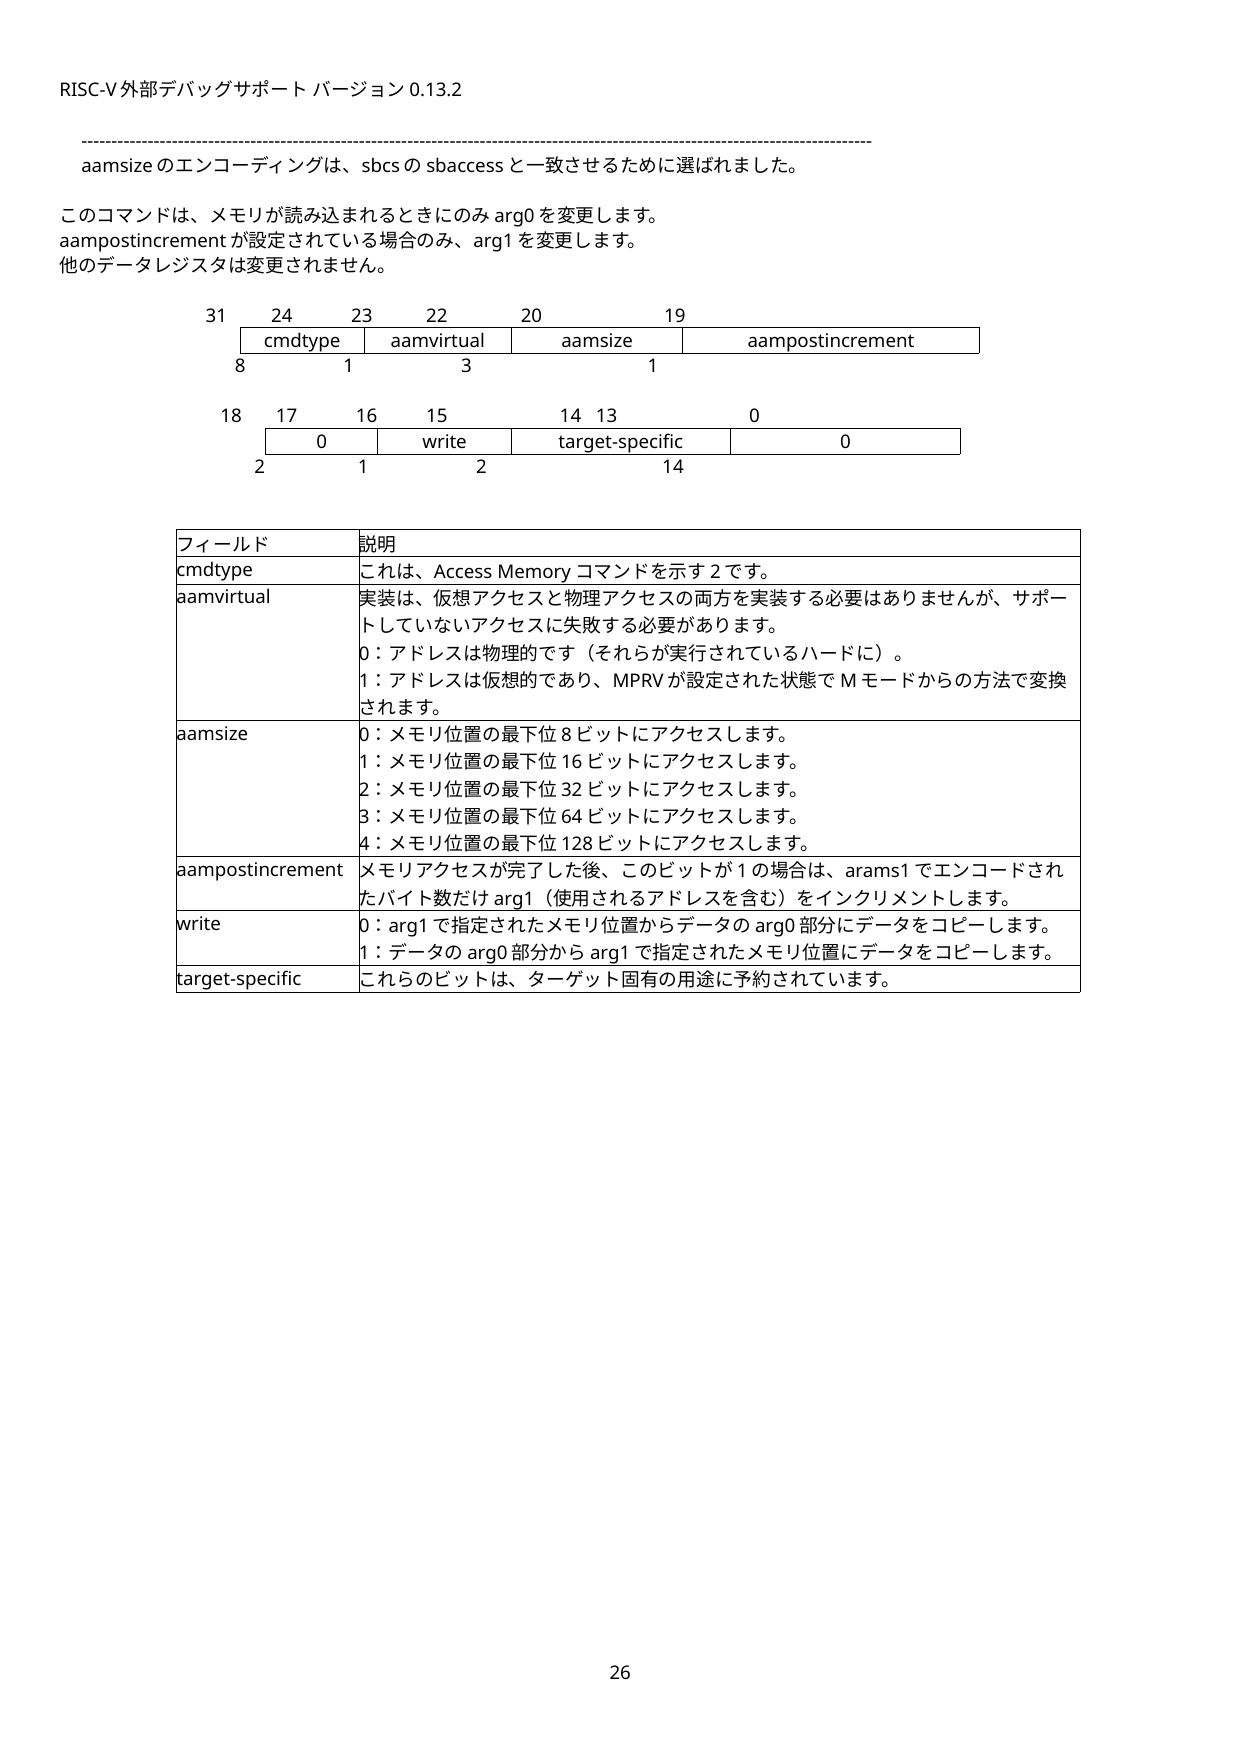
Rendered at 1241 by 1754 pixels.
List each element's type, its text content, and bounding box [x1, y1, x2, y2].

table_cell target-specific [177, 966, 359, 992]
text 31 24 23 22 20 19 [59, 302, 1181, 327]
text ----------------------------------------------------------------------------------------------------------------------------------- [81, 127, 1181, 152]
table_header 説明 [360, 530, 1080, 556]
table_cell 0：メモリ位置の最下位8ビットにアクセスします。 1：メモリ位置の最下位16ビットにアクセスします。 2：メモリ位置の最下位32ビットにアクセスします。 3：メモリ位置の最下位64ビットにアクセスします。 4：メモリ位置の最下位128ビットにアクセスします。 [360, 721, 1080, 856]
text 2 1 2 14 [59, 454, 1181, 479]
table_header aamvirtual [365, 328, 511, 353]
table_cell aamvirtual [177, 585, 359, 720]
table_cell aampostincrement [177, 857, 359, 910]
table_cell aamsize [177, 721, 359, 856]
text 他のデータレジスタは変更されません。 [59, 252, 1181, 277]
table_header 0 [266, 429, 377, 453]
table_cell 実装は、仮想アクセスと物理アクセスの両方を実装する必要はありませんが、サポートしていないアクセスに失敗する必要があります。 0：アドレスは物理的です（それらが実行されているハードに）。 1：アドレスは仮想的であり、MPRVが設定された状態でMモードからの方法で変換されます。 [360, 585, 1080, 720]
table_cell これらのビットは、ターゲット固有の用途に予約されています。 [360, 966, 1080, 992]
text aamsizeのエンコーディングは、sbcsのsbaccessと一致させるために選ばれました。 [81, 152, 1181, 177]
text 18 17 16 15 14 13 0 [59, 403, 1181, 428]
text aampostincrementが設定されている場合のみ、arg1を変更します。 [59, 227, 1181, 252]
table_header フィールド [177, 530, 359, 556]
text このコマンドは、メモリが読み込まれるときにのみarg0を変更します。 [59, 202, 1181, 227]
table_header write [378, 429, 511, 453]
table_cell メモリアクセスが完了した後、このビットが1の場合は、arams1でエンコードされたバイト数だけarg1（使用されるアドレスを含む）をインクリメントします。 [360, 857, 1080, 910]
table_cell これは、Access Memoryコマンドを示す2です。 [360, 557, 1080, 584]
table_header cmdtype [241, 328, 364, 353]
table_header 0 [731, 429, 960, 453]
table_header aampostincrement [683, 328, 979, 353]
table_cell cmdtype [177, 557, 359, 584]
table_header aamsize [512, 328, 682, 353]
text 8 1 3 1 [59, 353, 1181, 378]
table_cell 0：arg1で指定されたメモリ位置からデータのarg0部分にデータをコピーします。 1：データのarg0部分からarg1で指定されたメモリ位置にデータをコピーします。 [360, 911, 1080, 965]
table_header target-specific [512, 429, 730, 453]
table_cell write [177, 911, 359, 965]
